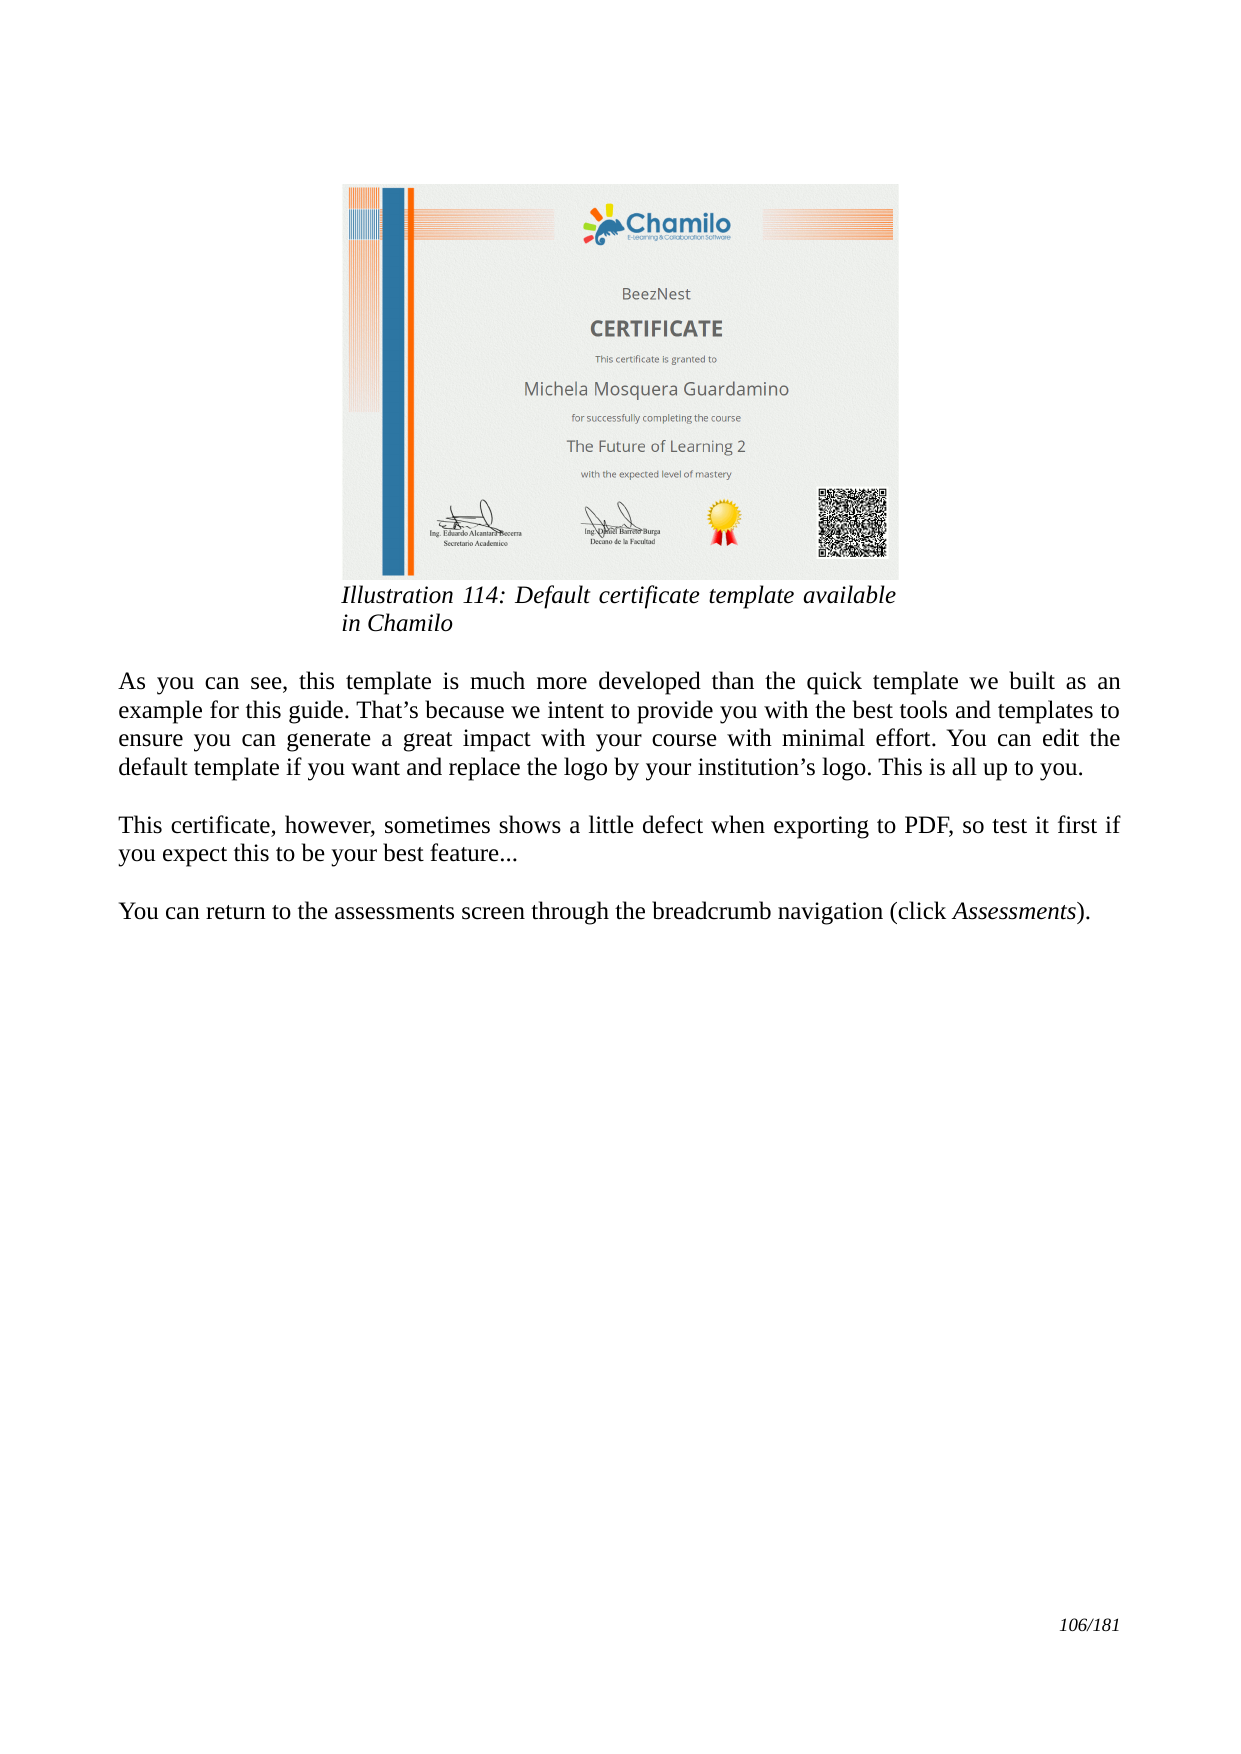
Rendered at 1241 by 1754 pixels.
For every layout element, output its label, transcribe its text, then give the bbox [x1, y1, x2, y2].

text As you can see, this template is much more developed than the quick template we built as an example for this guide. That’s because we intent to provide you with the best tools and templates to ensure you can generate a great impact with your course with minimal effort. You can edit the default template if you want and replace the logo by your institution’s logo. This is all up to you. [118, 666, 1122, 781]
picture [341, 184, 899, 580]
text You can return to the assessments screen through the breadcrumb navigation (click Assessments). [118, 896, 1122, 925]
text This certificate, however, sometimes shows a little defect when exporting to PDF, so test it first if you expect this to be your best feature... [118, 810, 1122, 867]
text Illustration 114: Default certificate template available in Chamilo [341, 580, 899, 637]
